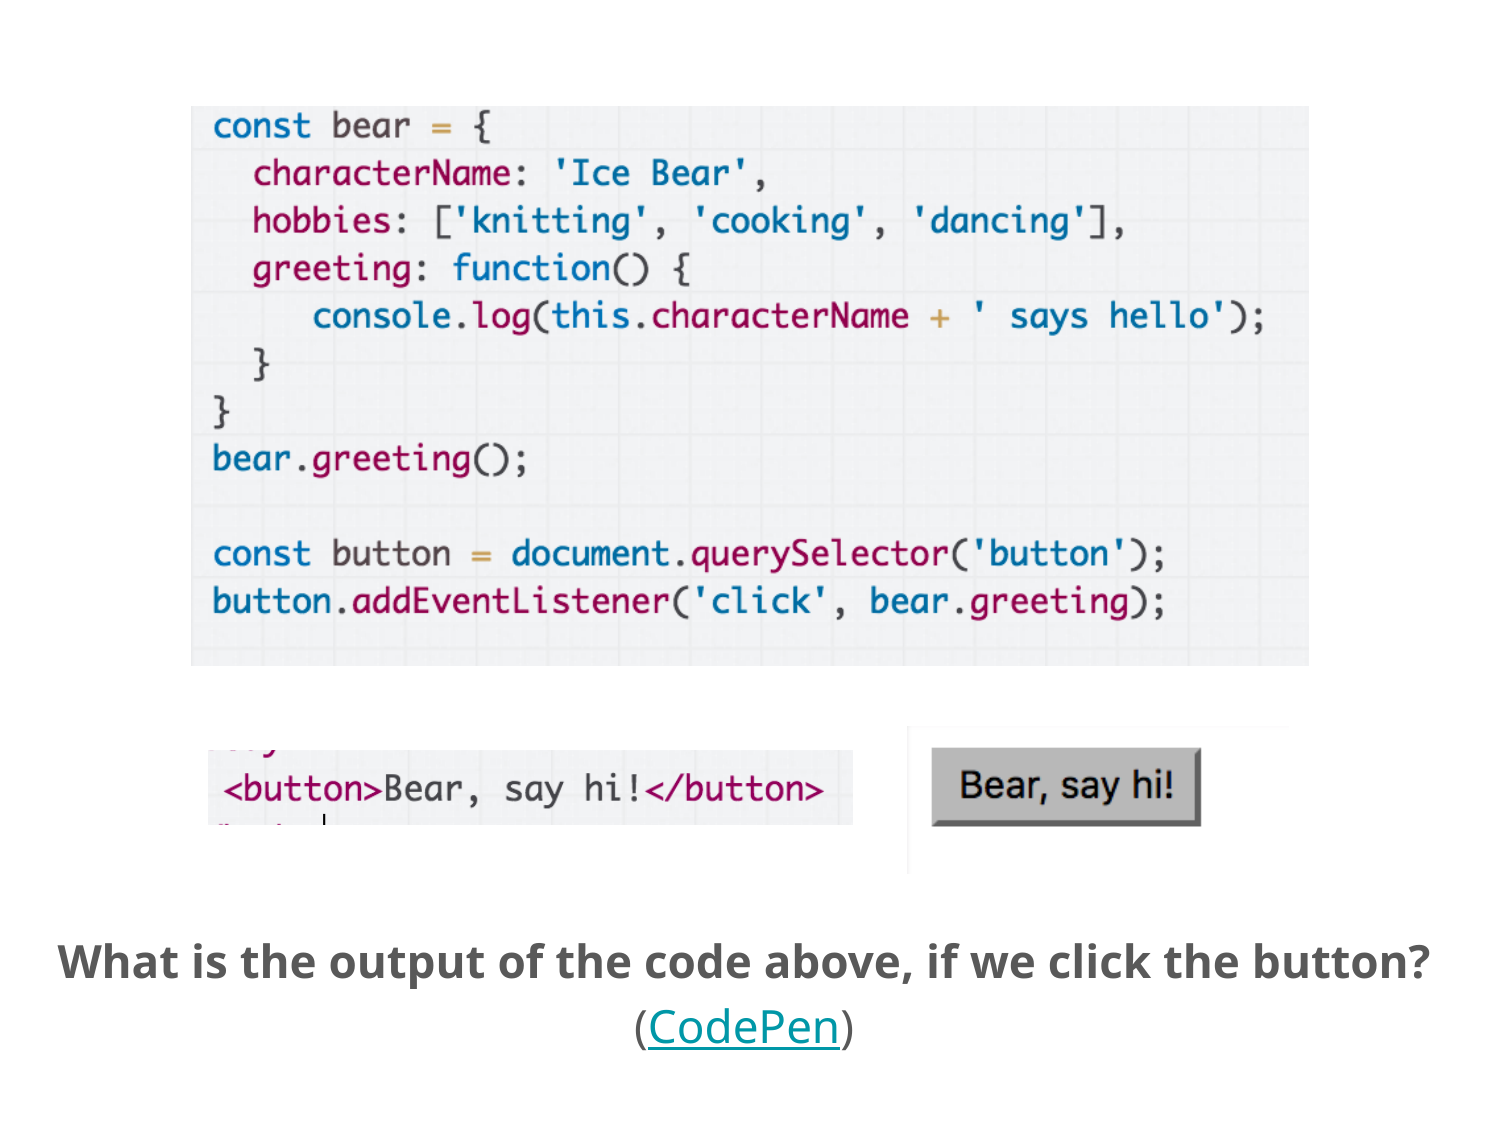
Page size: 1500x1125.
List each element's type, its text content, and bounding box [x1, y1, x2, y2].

picture [191, 106, 1309, 666]
list What is the output of the code above, if we click the button? (CodePen) [0, 909, 1489, 1103]
picture [208, 750, 853, 825]
picture [907, 726, 1289, 874]
